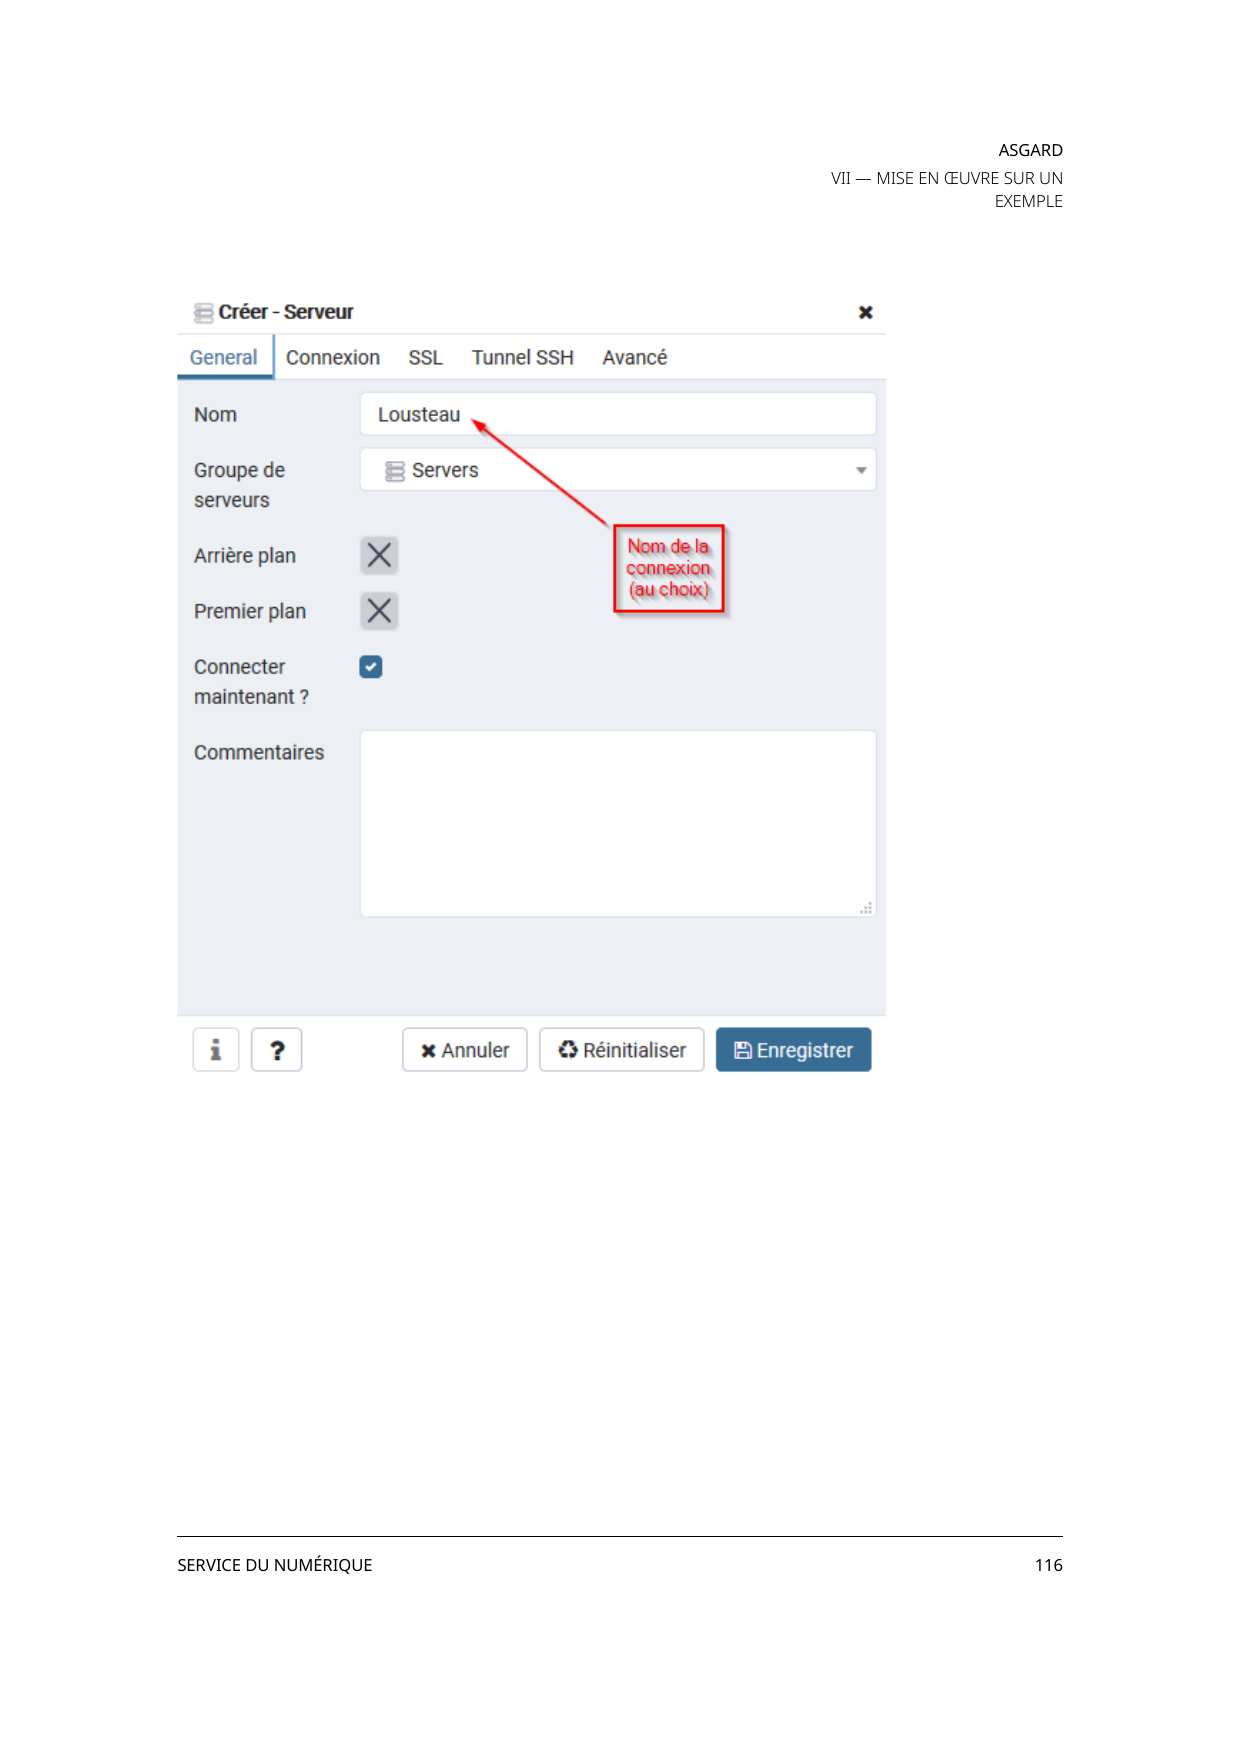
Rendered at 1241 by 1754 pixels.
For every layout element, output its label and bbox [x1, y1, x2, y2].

picture [177, 292, 886, 1079]
